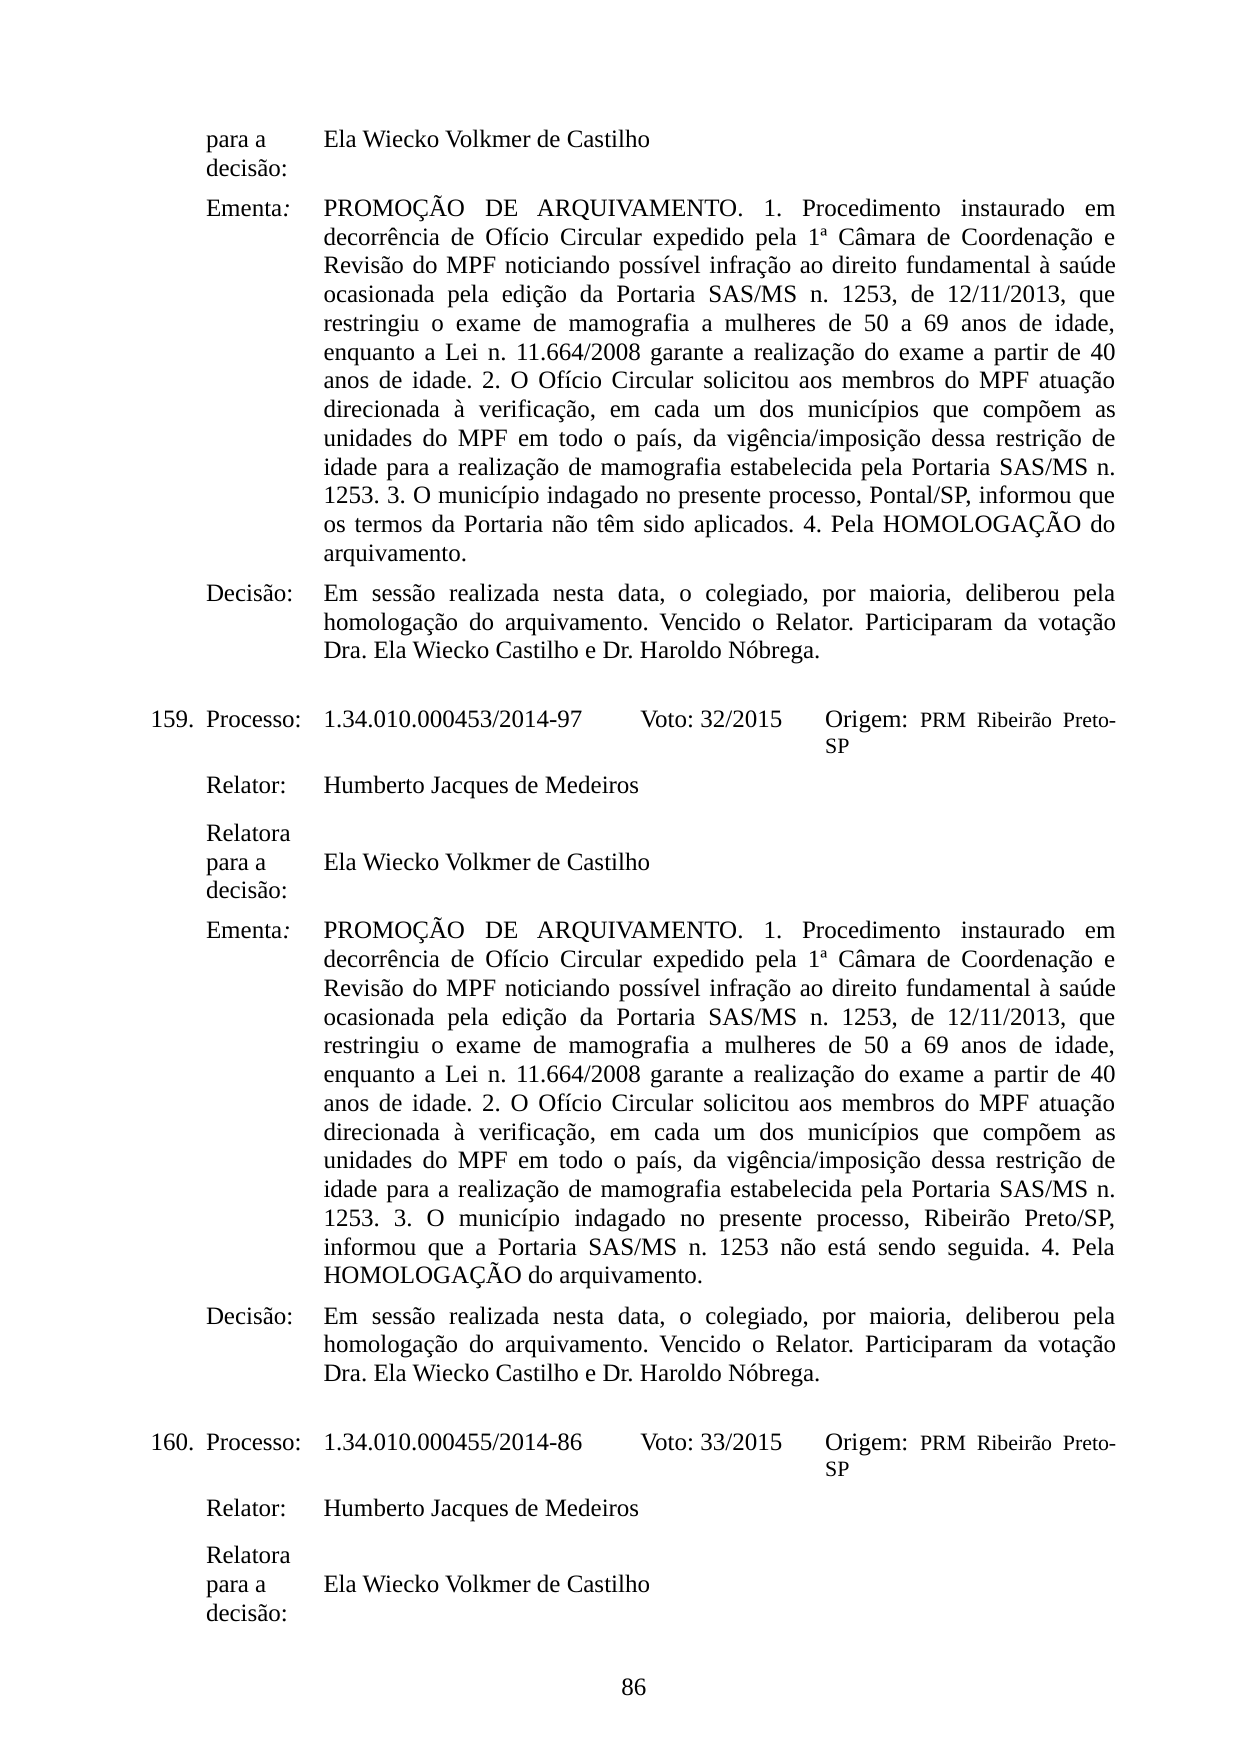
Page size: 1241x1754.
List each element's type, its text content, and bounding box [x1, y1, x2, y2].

table_header Processo: [200, 699, 318, 764]
table_cell Em sessão realizada nesta data, o colegiado, por maioria, deliberou pela homologação do arquivamento. Vencido o Relator. Participaram da votação Dra. Ela Wiecko Castilho e Dr. Haroldo Nóbrega. [318, 572, 1122, 670]
table_cell Ela Wiecko Volkmer de Castilho [318, 118, 1122, 187]
table_cell Relator: Relatora para a decisão: [200, 1487, 318, 1632]
table_cell Humberto Jacques de Medeiros Ela Wiecko Volkmer de Castilho [318, 764, 1122, 910]
table_header Voto: 33/2015 [635, 1421, 819, 1487]
table_cell Ementa: [200, 910, 318, 1295]
table_cell [145, 187, 200, 572]
table_header Origem: PRM Ribeirão Preto-SP [819, 699, 1122, 764]
table_cell PROMOÇÃO DE ARQUIVAMENTO. 1. Procedimento instaurado em decorrência de Ofício Circular expedido pela 1ª Câmara de Coordenação e Revisão do MPF noticiando possível infração ao direito fundamental à saúde ocasionada pela edição da Portaria SAS/MS n. 1253, de 12/11/2013, que restringiu o exame de mamografia a mulheres de 50 a 69 anos de idade, enquanto a Lei n. 11.664/2008 garante a realização do exame a partir de 40 anos de idade. 2. O Ofício Circular solicitou aos membros do MPF atuação direcionada à verificação, em cada um dos municípios que compõem as unidades do MPF em todo o país, da vigência/imposição dessa restrição de idade para a realização de mamografia estabelecida pela Portaria SAS/MS n. 1253. 3. O município indagado no presente processo, Ribeirão Preto/SP, informou que a Portaria SAS/MS n. 1253 não está sendo seguida. 4. Pela HOMOLOGAÇÃO do arquivamento. [318, 910, 1122, 1295]
table_cell [145, 1487, 200, 1632]
table_header 1.34.010.000455/2014-86 [318, 1421, 634, 1487]
table_cell para a decisão: [200, 118, 318, 187]
table_header 1.34.010.000453/2014-97 [318, 699, 634, 764]
table_header Processo: [200, 1421, 318, 1487]
table_cell Em sessão realizada nesta data, o colegiado, por maioria, deliberou pela homologação do arquivamento. Vencido o Relator. Participaram da votação Dra. Ela Wiecko Castilho e Dr. Haroldo Nóbrega. [318, 1295, 1122, 1393]
table_cell Humberto Jacques de Medeiros Ela Wiecko Volkmer de Castilho [318, 1487, 1122, 1632]
table_cell PROMOÇÃO DE ARQUIVAMENTO. 1. Procedimento instaurado em decorrência de Ofício Circular expedido pela 1ª Câmara de Coordenação e Revisão do MPF noticiando possível infração ao direito fundamental à saúde ocasionada pela edição da Portaria SAS/MS n. 1253, de 12/11/2013, que restringiu o exame de mamografia a mulheres de 50 a 69 anos de idade, enquanto a Lei n. 11.664/2008 garante a realização do exame a partir de 40 anos de idade. 2. O Ofício Circular solicitou aos membros do MPF atuação direcionada à verificação, em cada um dos municípios que compõem as unidades do MPF em todo o país, da vigência/imposição dessa restrição de idade para a realização de mamografia estabelecida pela Portaria SAS/MS n. 1253. 3. O município indagado no presente processo, Pontal/SP, informou que os termos da Portaria não têm sido aplicados. 4. Pela HOMOLOGAÇÃO do arquivamento. [318, 187, 1122, 572]
table_cell [145, 572, 200, 670]
table_cell Decisão: [200, 1295, 318, 1393]
table_cell [145, 910, 200, 1295]
table_header Origem: PRM Ribeirão Preto-SP [819, 1421, 1122, 1487]
table_cell Decisão: [200, 572, 318, 670]
table_cell [145, 118, 200, 187]
table_header Voto: 32/2015 [635, 699, 819, 764]
table_cell Ementa: [200, 187, 318, 572]
table_cell Relator: Relatora para a decisão: [200, 764, 318, 910]
table_header 159. [145, 699, 200, 764]
table_cell [145, 1295, 200, 1393]
table_header 160. [145, 1421, 200, 1487]
table_cell [145, 764, 200, 910]
